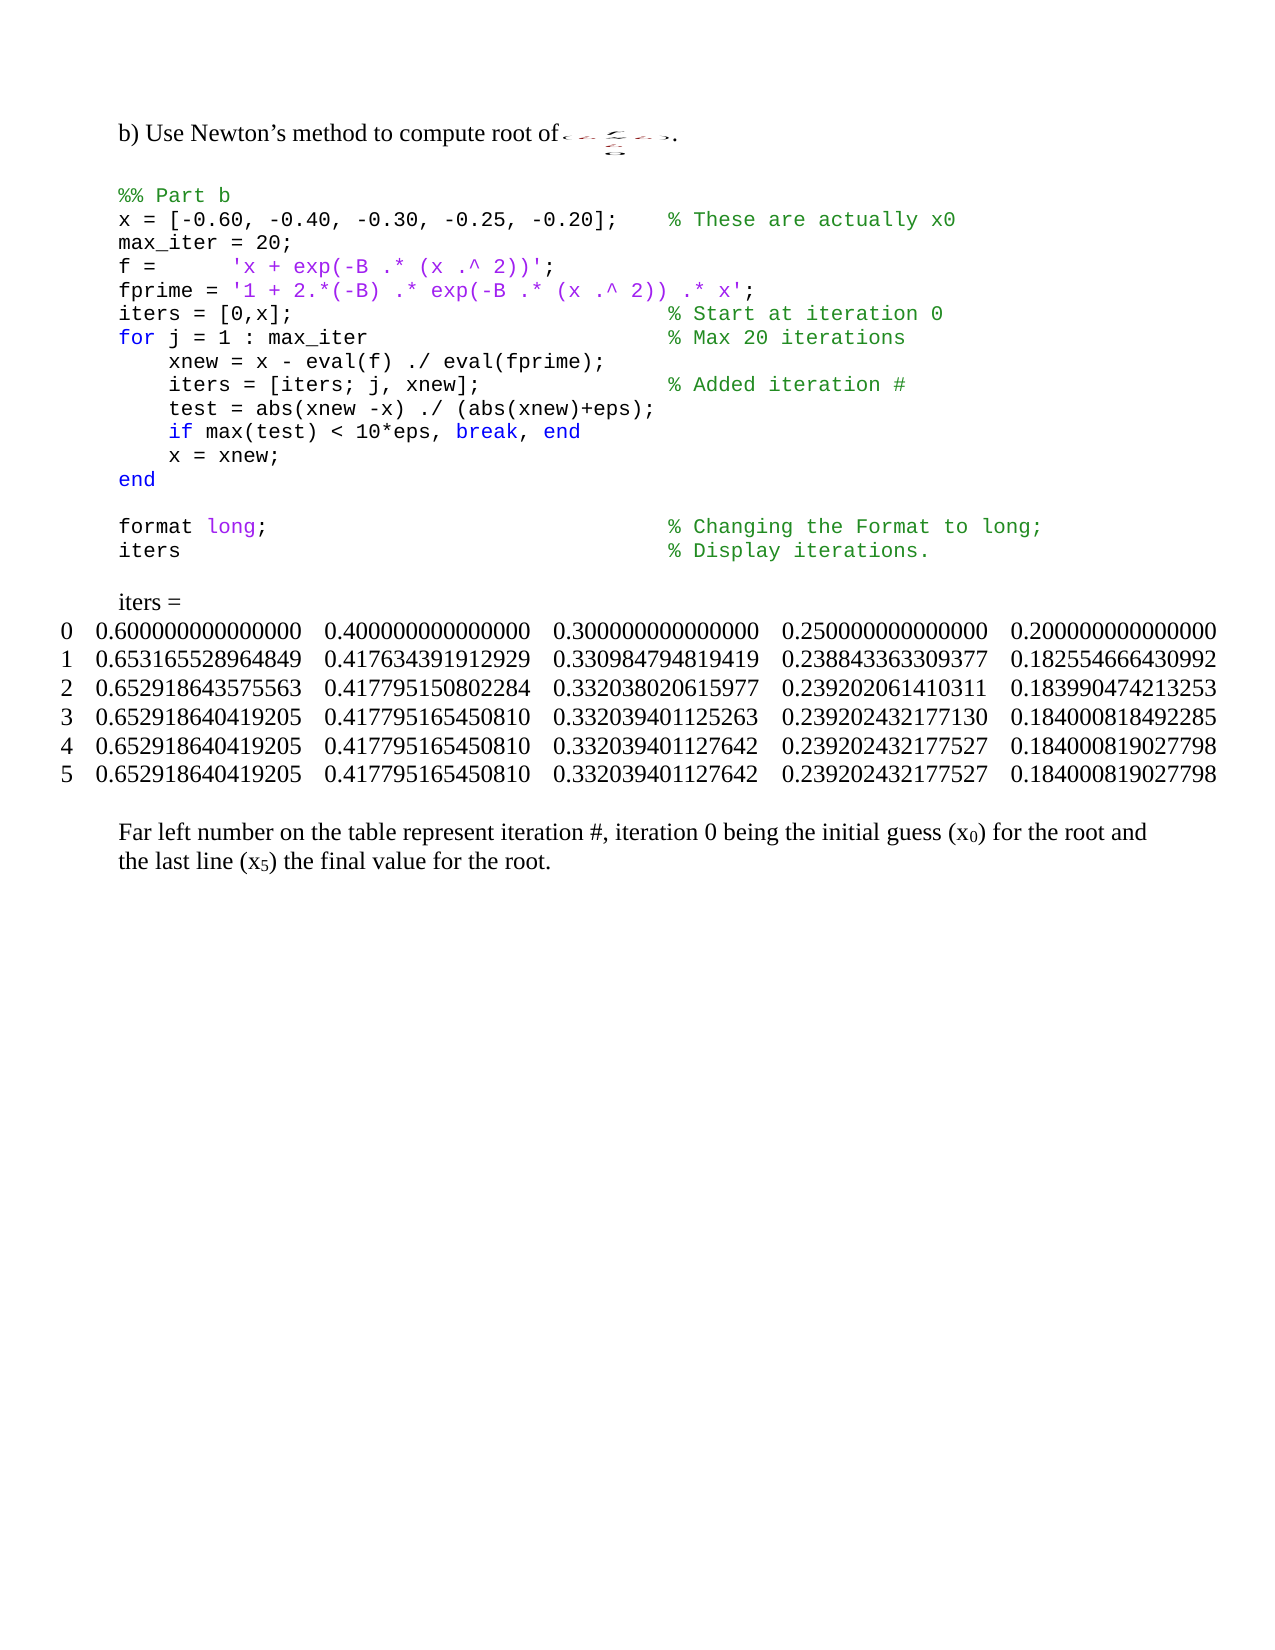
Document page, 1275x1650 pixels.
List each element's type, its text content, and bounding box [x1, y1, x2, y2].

table_cell 0.332039401127642 [542, 760, 770, 788]
text xnew = x - eval(f) ./ eval(fprime); [118, 351, 1157, 374]
table_cell 3 [49, 702, 84, 731]
table_cell 0.652918640419205 [84, 702, 313, 731]
text %% Part b [118, 185, 1157, 209]
table_header 0.600000000000000 [84, 616, 313, 644]
text iters = [118, 587, 1157, 616]
table_cell 4 [49, 731, 84, 759]
table_cell 1 [49, 645, 84, 673]
text format long; % Changing the Format to long; [118, 516, 1157, 540]
table_cell 0.652918640419205 [84, 731, 313, 759]
table_cell 0.653165528964849 [84, 645, 313, 673]
table_cell 0.652918640419205 [84, 760, 313, 788]
text x = xnew; [118, 445, 1157, 469]
text iters = [iters; j, xnew]; % Added iteration # [118, 374, 1157, 398]
table_header 0.250000000000000 [770, 616, 999, 644]
text b) Use Newton’s method to compute root of. [118, 118, 1157, 156]
table_header 0 [49, 616, 84, 644]
text end [118, 469, 1157, 492]
table_cell 0.184000819027798 [999, 760, 1228, 788]
text test = abs(xnew -x) ./ (abs(xnew)+eps); [118, 398, 1157, 422]
text for j = 1 : max_iter % Max 20 iterations [118, 327, 1157, 351]
text if max(test) < 10*eps, break, end [118, 422, 1157, 445]
table_cell 0.417634391912929 [313, 645, 542, 673]
table_cell 0.330984794819419 [542, 645, 770, 673]
table_cell 0.417795150802284 [313, 673, 542, 702]
table_header 0.400000000000000 [313, 616, 542, 644]
text f = 'x + exp(-B .* (x .^ 2))'; [118, 256, 1157, 280]
table_cell 0.332038020615977 [542, 673, 770, 702]
text iters % Display iterations. [118, 540, 1157, 563]
table_cell 0.238843363309377 [770, 645, 999, 673]
table_cell 0.184000818492285 [999, 702, 1228, 731]
text iters = [0,x]; % Start at iteration 0 [118, 303, 1157, 327]
table_cell 0.183990474213253 [999, 673, 1228, 702]
table_cell 0.184000819027798 [999, 731, 1228, 759]
table_cell 0.417795165450810 [313, 702, 542, 731]
table_header 0.200000000000000 [999, 616, 1228, 644]
table_cell 0.239202432177527 [770, 760, 999, 788]
table_cell 0.332039401127642 [542, 731, 770, 759]
table_cell 2 [49, 673, 84, 702]
table_cell 0.239202432177130 [770, 702, 999, 731]
table_cell 0.332039401125263 [542, 702, 770, 731]
table_cell 5 [49, 760, 84, 788]
table_header 0.300000000000000 [542, 616, 770, 644]
table_cell 0.239202432177527 [770, 731, 999, 759]
text Far left number on the table represent iteration #, iteration 0 being the initial guess (x0) for the root and the last line (x5) the final value for the root. [118, 817, 1157, 874]
table_cell 0.182554666430992 [999, 645, 1228, 673]
text fprime = '1 + 2.*(-B) .* exp(-B .* (x .^ 2)) .* x'; [118, 280, 1157, 303]
table_cell 0.417795165450810 [313, 731, 542, 759]
text x = [-0.60, -0.40, -0.30, -0.25, -0.20]; % These are actually x0 [118, 209, 1157, 232]
table_cell 0.239202061410311 [770, 673, 999, 702]
table_cell 0.652918643575563 [84, 673, 313, 702]
text max_iter = 20; [118, 232, 1157, 256]
table_cell 0.417795165450810 [313, 760, 542, 788]
